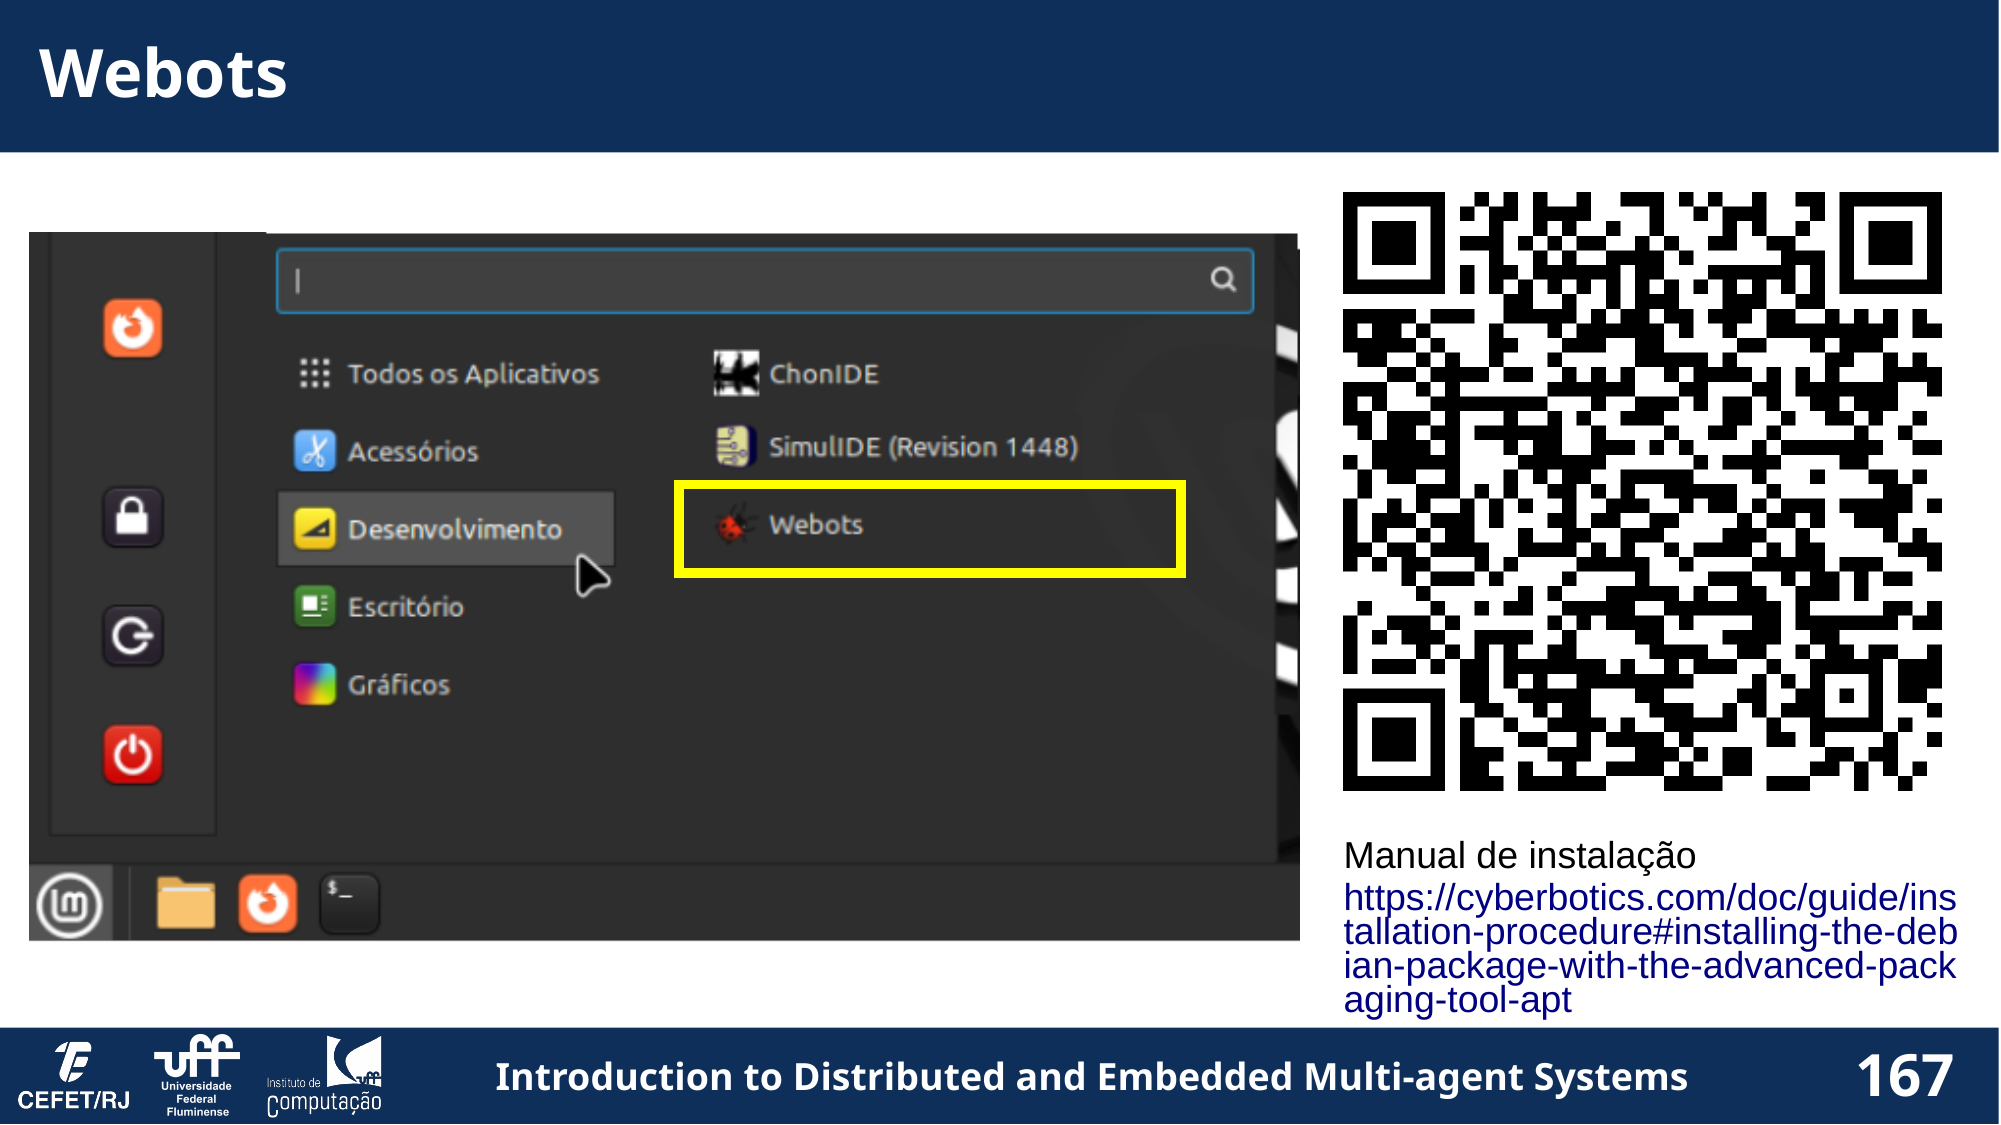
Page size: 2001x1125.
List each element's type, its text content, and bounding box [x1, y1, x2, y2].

text_box Webots [25, 23, 1998, 116]
picture [265, 1033, 383, 1118]
picture [1328, 177, 1956, 805]
picture [153, 1033, 241, 1121]
picture [29, 232, 1300, 949]
picture [18, 1021, 129, 1125]
text_box Manual de instalação https://cyberbotics.com/doc/guide/installation-procedure#installing-the-debian-package-with-the-advanced-packaging-tool-apt [1328, 826, 1979, 1004]
